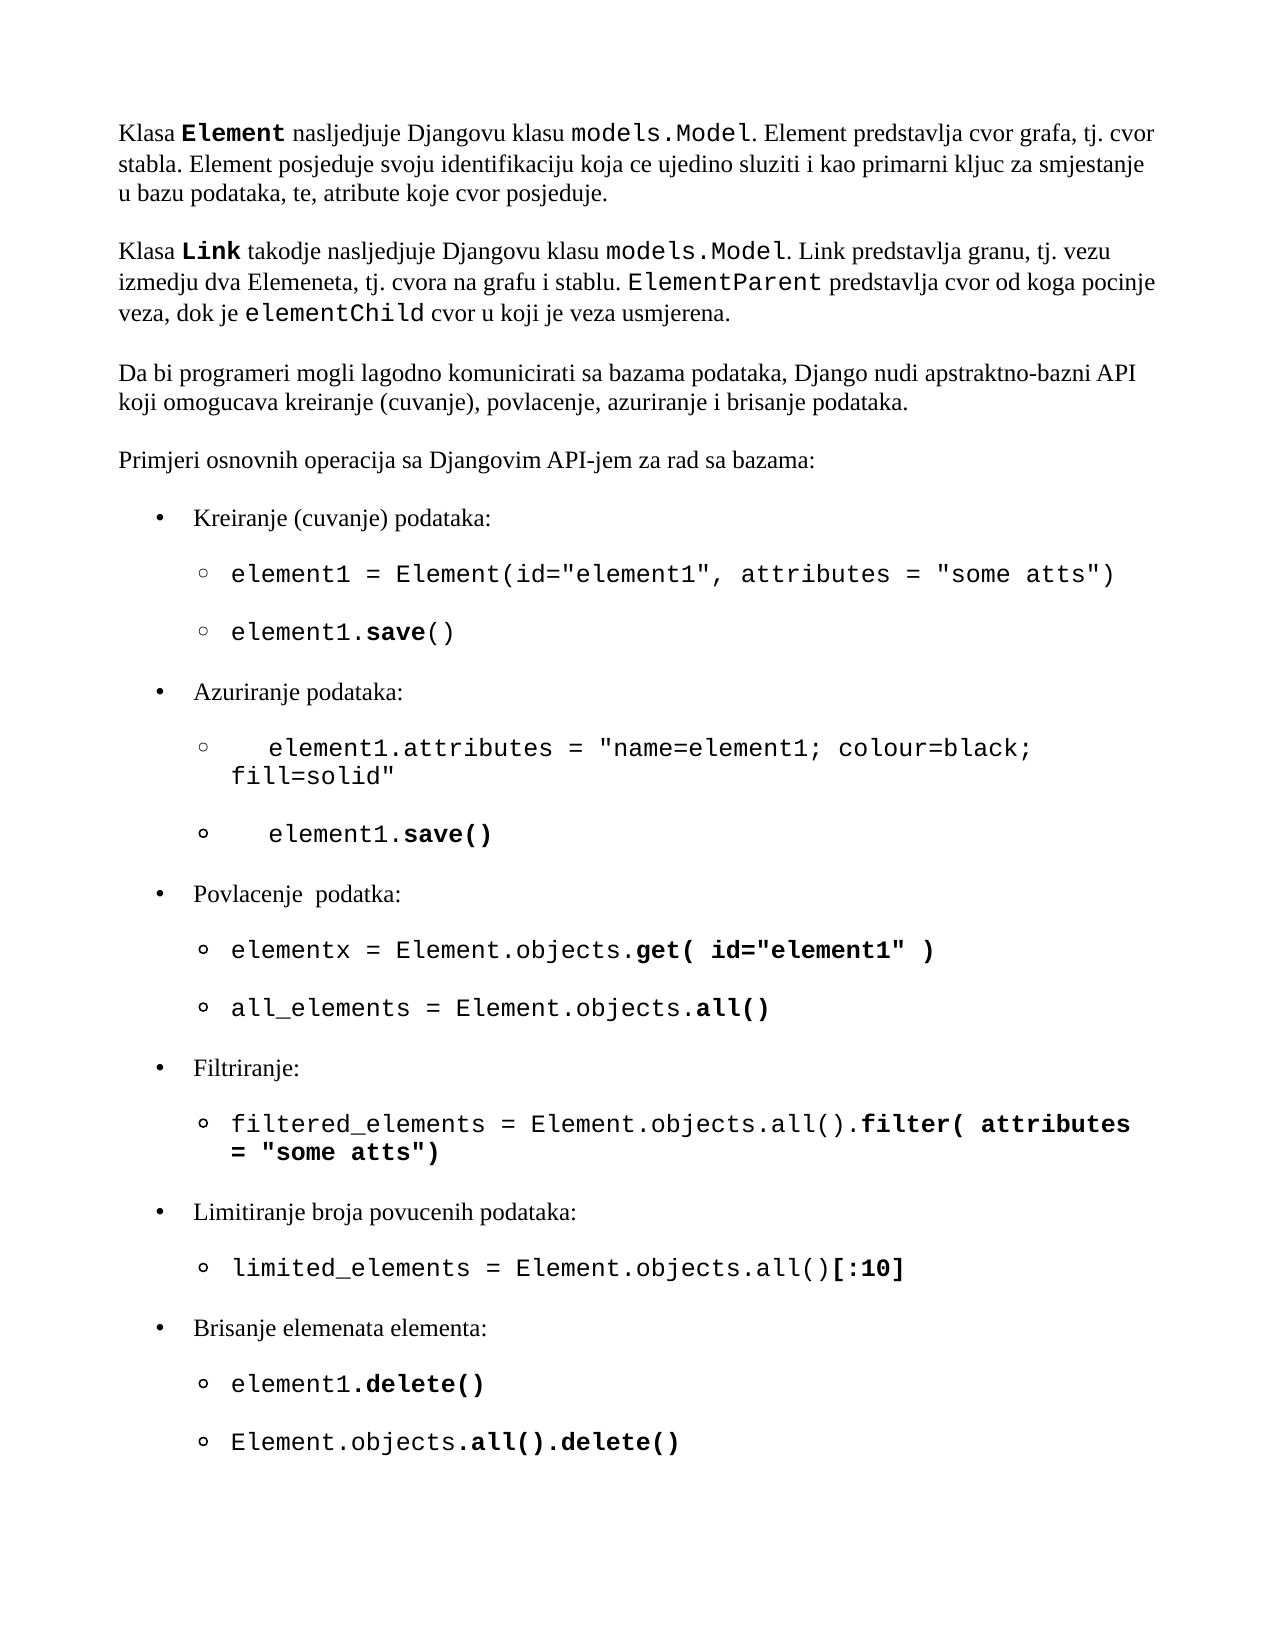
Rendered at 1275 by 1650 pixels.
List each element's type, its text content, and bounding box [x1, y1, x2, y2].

list all_elements = Element.objects.all() [193, 995, 1157, 1023]
list Azuriranje podataka: [156, 677, 1157, 706]
list Limitiranje broja povucenih podataka: [156, 1197, 1157, 1226]
list Element.objects.all().delete() [193, 1429, 1157, 1458]
list element1.attributes = "name=element1; colour=black; fill=solid" [193, 735, 1157, 792]
list element1.save() [193, 821, 1157, 850]
list element1.delete() [193, 1372, 1157, 1400]
list Brisanje elemenata elementa: [156, 1313, 1157, 1342]
list Filtriranje: [156, 1053, 1157, 1082]
list limited_elements = Element.objects.all()[:10] [193, 1256, 1157, 1284]
text Klasa Link takodje nasljedjuje Djangovu klasu models.Model. Link predstavlja granu, tj. vezu izmedju dva Elemeneta, tj. cvora na grafu i stablu. ElementParent predstavlja cvor od koga pocinje veza, dok je elementChild cvor u koji je veza usmjerena. [118, 236, 1157, 328]
list element1 = Element(id="element1", attributes = "some atts") [193, 561, 1157, 590]
list Kreiranje (cuvanje) podataka: [156, 503, 1157, 532]
text Klasa Element nasljedjuje Djangovu klasu models.Model. Element predstavlja cvor grafa, tj. cvor stabla. Element posjeduje svoju identifikaciju koja ce ujedino sluziti i kao primarni kljuc za smjestanje u bazu podataka, te, atribute koje cvor posjeduje. [118, 118, 1157, 206]
list elementx = Element.objects.get( id="element1" ) [193, 937, 1157, 966]
list filtered_elements = Element.objects.all().filter( attributes = "some atts") [193, 1111, 1157, 1168]
text Da bi programeri mogli lagodno komunicirati sa bazama podataka, Django nudi apstraktno-bazni API koji omogucava kreiranje (cuvanje), povlacenje, azuriranje i brisanje podataka. [118, 358, 1157, 415]
list element1.save() [193, 619, 1157, 647]
text Primjeri osnovnih operacija sa Djangovim API-jem za rad sa bazama: [118, 445, 1157, 474]
list Povlacenje podatka: [156, 879, 1157, 908]
